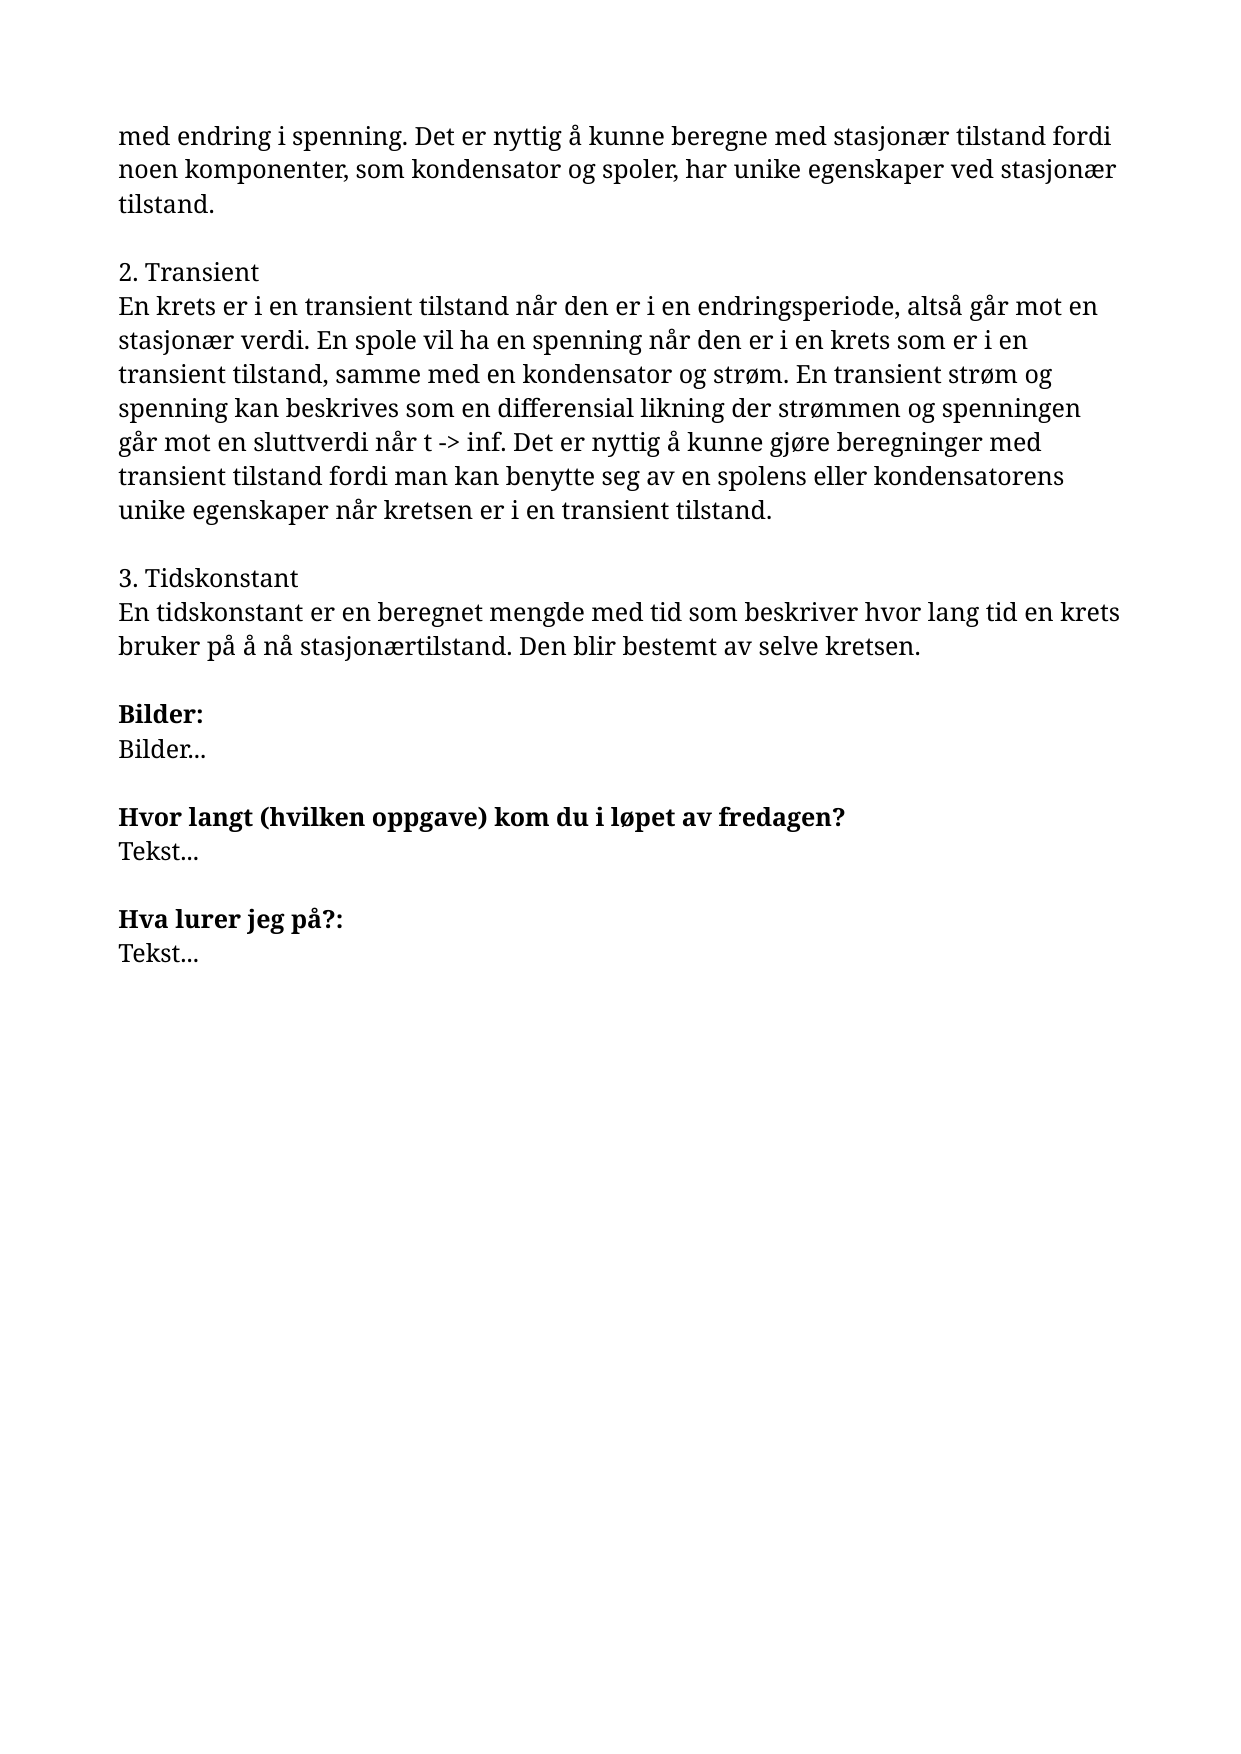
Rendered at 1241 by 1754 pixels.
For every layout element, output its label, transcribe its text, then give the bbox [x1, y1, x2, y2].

text Hvor langt (hvilken oppgave) kom du i løpet av fredagen? [118, 799, 1122, 833]
text En tidskonstant er en beregnet mengde med tid som beskriver hvor lang tid en krets bruker på å nå stasjonærtilstand. Den blir bestemt av selve kretsen. [118, 595, 1122, 663]
text Bilder: [118, 697, 1122, 731]
text Tekst... [118, 833, 1122, 867]
text Bilder... [118, 731, 1122, 765]
text Tekst... [118, 936, 1122, 970]
text En krets er i en transient tilstand når den er i en endringsperiode, altså går mot en stasjonær verdi. En spole vil ha en spenning når den er i en krets som er i en transient tilstand, samme med en kondensator og strøm. En transient strøm og spenning kan beskrives som en differensial likning der strømmen og spenningen går mot en sluttverdi når t -> inf. Det er nyttig å kunne gjøre beregninger med transient tilstand fordi man kan benytte seg av en spolens eller kondensatorens unike egenskaper når kretsen er i en transient tilstand. [118, 288, 1122, 527]
text Hva lurer jeg på?: [118, 902, 1122, 936]
text 2. Transient [118, 254, 1122, 288]
text med endring i spenning. Det er nyttig å kunne beregne med stasjonær tilstand fordi noen komponenter, som kondensator og spoler, har unike egenskaper ved stasjonær tilstand. [118, 118, 1122, 220]
text 3. Tidskonstant [118, 561, 1122, 595]
